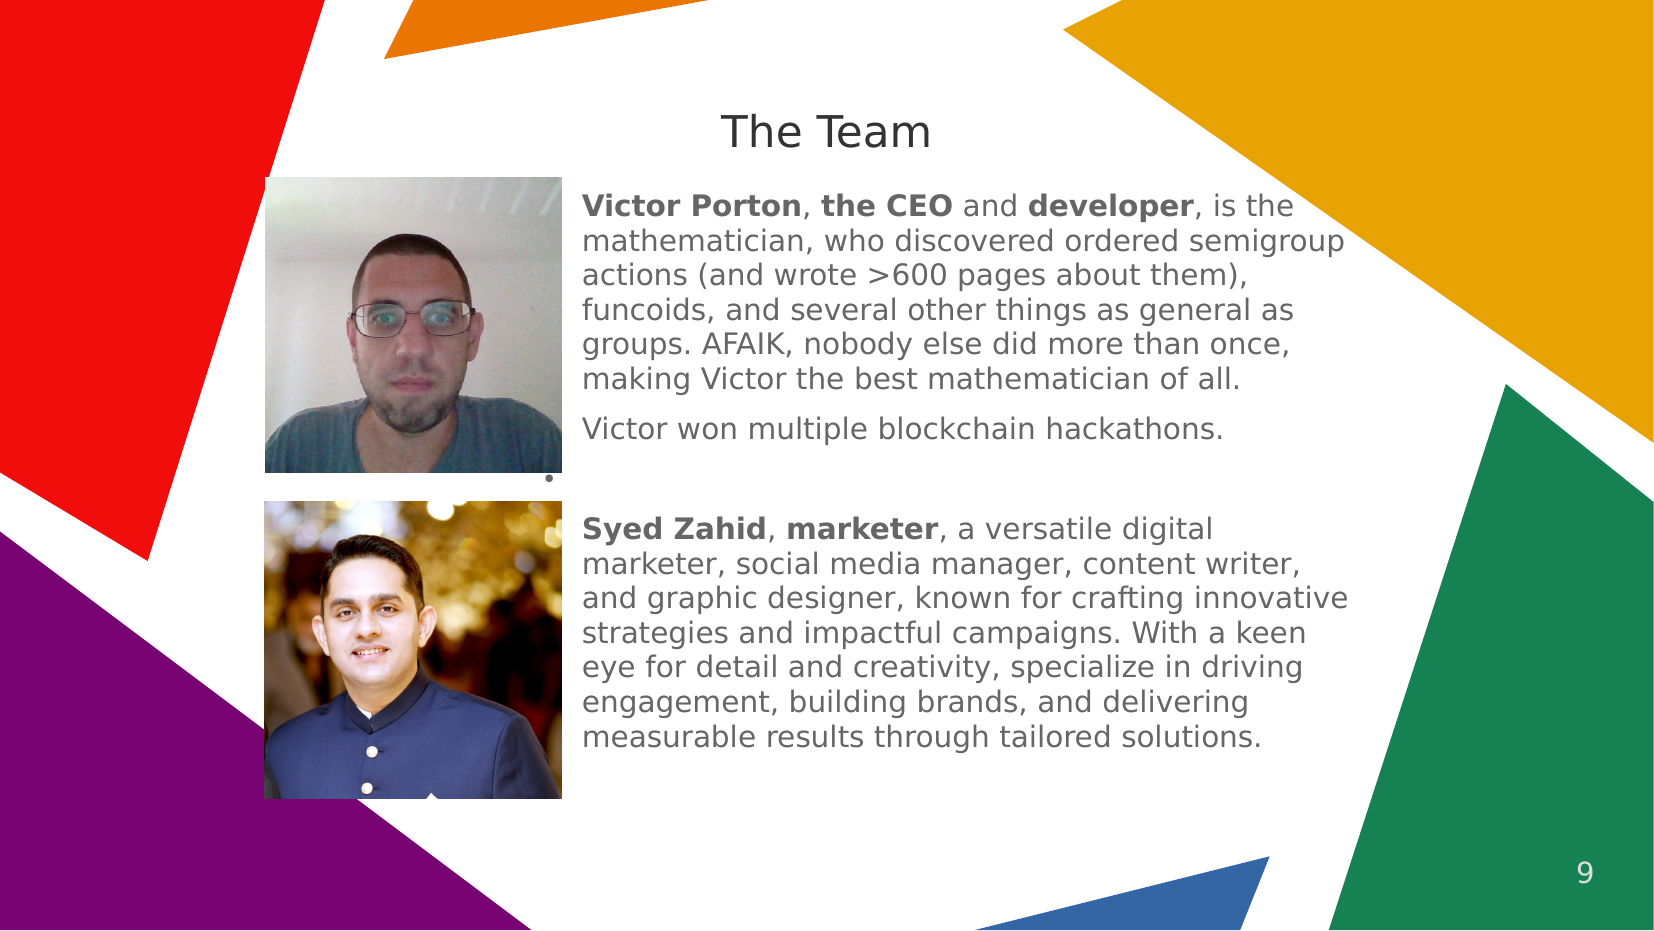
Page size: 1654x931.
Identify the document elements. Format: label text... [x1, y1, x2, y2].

title The Team [295, 59, 1359, 188]
picture [265, 177, 562, 473]
list Victor Porton, the CEO and developer, is the mathematician, who discovered ordered semigroup actions (and wrote >600 pages about them), funcoids, and several other things as general as groups. AFAIK, nobody else did more than once, making Victor the best mathematician of all. Victor won multiple blockchain hackathons. Syed Zahid, marketer, a versatile digital marketer, social media manager, content writer, and graphic designer, known for crafting innovative strategies and impactful campaigns. With a keen eye for detail and creativity, specialize in driving engagement, building brands, and delivering measurable results through tailored solutions. [531, 188, 1359, 780]
picture [264, 501, 562, 799]
